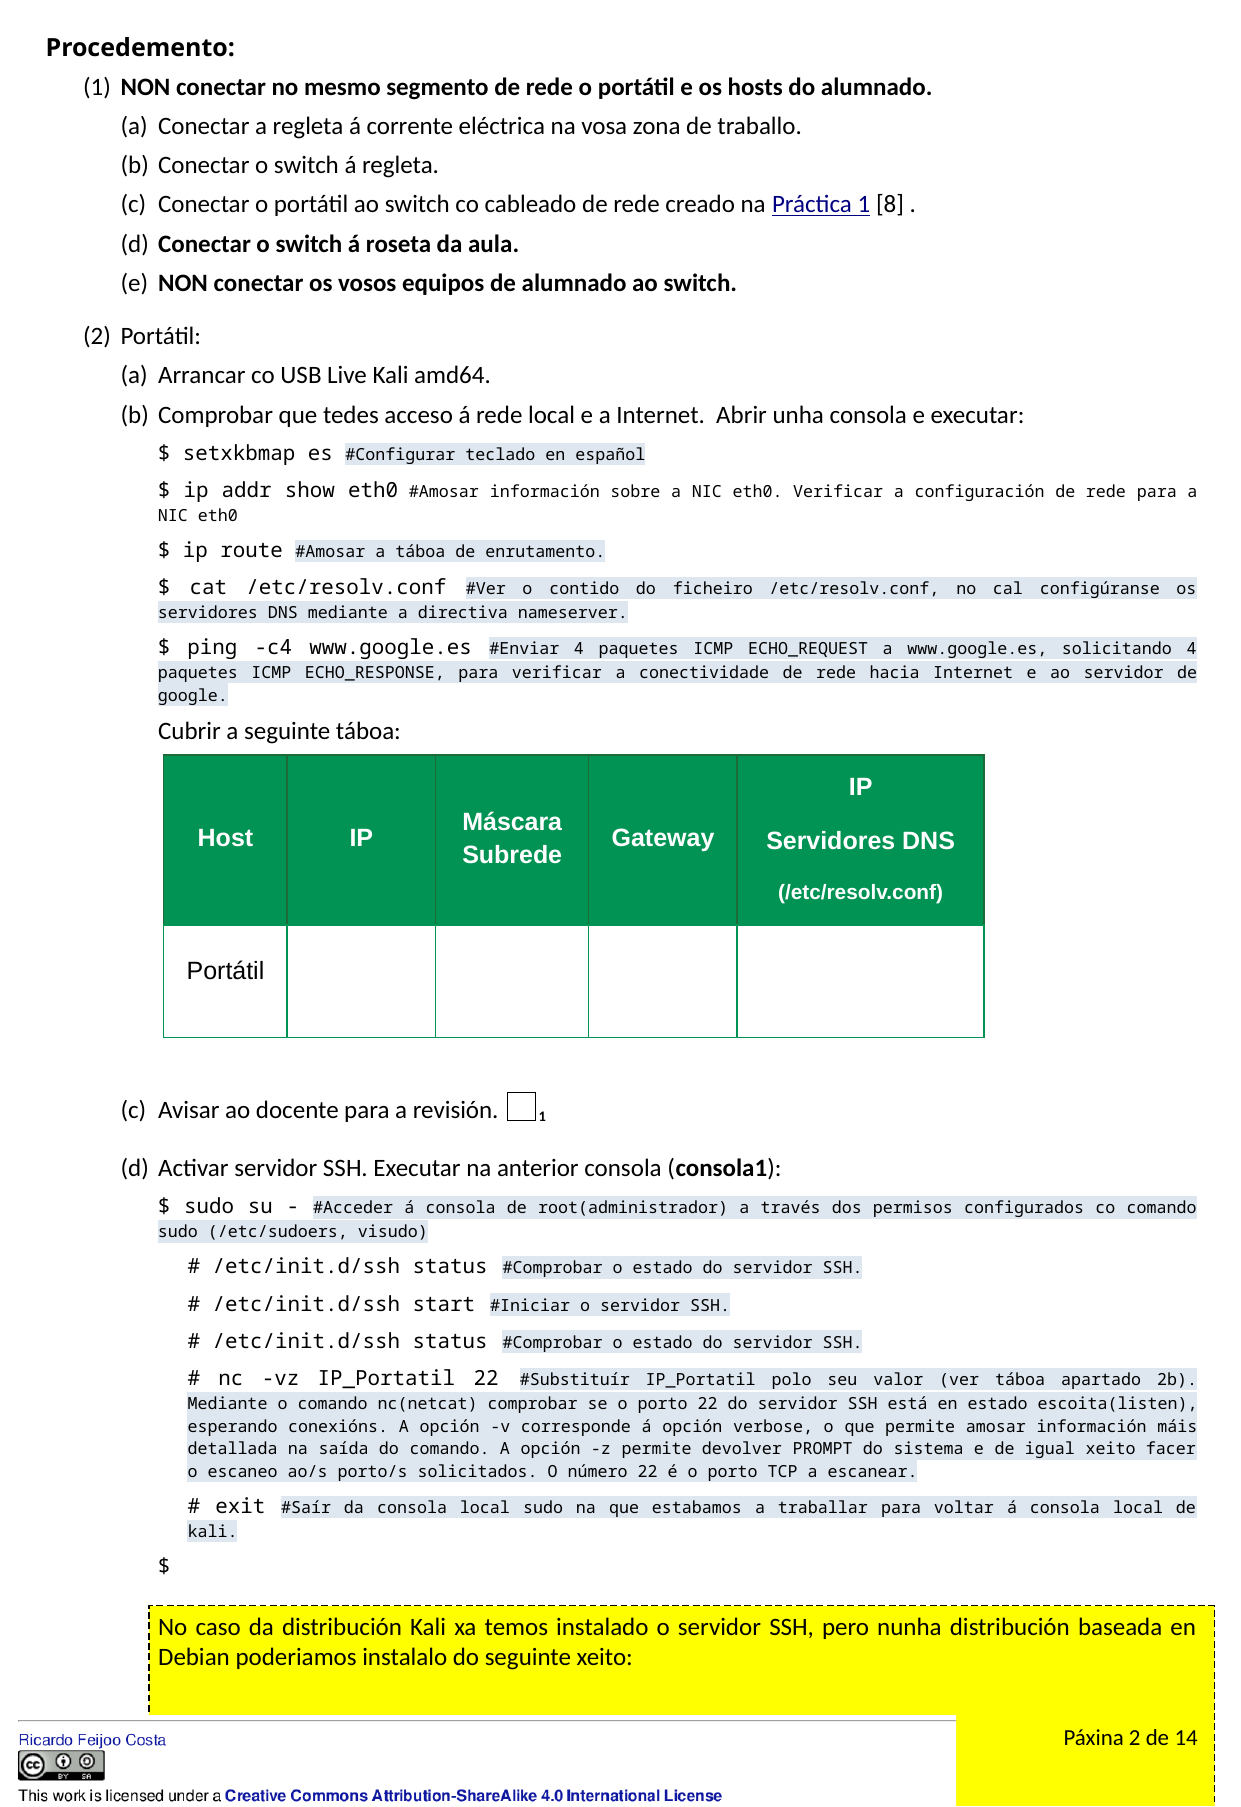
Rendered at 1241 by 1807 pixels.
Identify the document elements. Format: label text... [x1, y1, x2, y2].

table_cell [288, 926, 435, 1036]
table_cell [738, 926, 983, 1036]
list NON conectar no mesmo segmento de rede o portátil e os hosts do alumnado. [83, 71, 1197, 101]
list # nc -vz IP_Portatil 22 #Substituír IP_Portatil polo seu valor (ver táboa apartado 2b). Mediante o comando nc(netcat) comprobar se o porto 22 do servidor SSH está en estado escoita(listen), esperando conexións. A opción -v corresponde á opción verbose, o que permite amosar información máis detallada na saída do comando. A opción -z permite devolver PROMPT do sistema e de igual xeito facer o escaneo ao/s porto/s solicitados. O número 22 é o porto TCP a escanear. [152, 1363, 1197, 1482]
list $ cat /etc/resolv.conf #Ver o contido do ficheiro /etc/resolv.conf, no cal configúranse os servidores DNS mediante a directiva nameserver. [122, 572, 1197, 623]
list Conectar a regleta á corrente eléctrica na vosa zona de traballo. [120, 110, 1197, 141]
table_header Máscara Subrede [436, 756, 588, 924]
list Arrancar co USB Live Kali amd64. [120, 359, 1197, 390]
list Comprobar que tedes acceso á rede local e a Internet. Abrir unha consola e executar: [120, 399, 1197, 429]
table_header Host [164, 756, 286, 924]
picture [8, 1715, 957, 1806]
list $ sudo su - #Acceder á consola de root(administrador) a través dos permisos configurados co comando sudo (/etc/sudoers, visudo) [122, 1192, 1197, 1243]
list $ ip route #Amosar a táboa de enrutamento. [122, 535, 1197, 563]
list $ [122, 1551, 1197, 1579]
list Conectar o switch á roseta da aula. [120, 228, 1197, 258]
list # /etc/init.d/ssh start #Iniciar o servidor SSH. [152, 1289, 1197, 1317]
list $ ping -c4 www.google.es #Enviar 4 paquetes ICMP ECHO_REQUEST a www.google.es, solicitando 4 paquetes ICMP ECHO_RESPONSE, para verificar a conectividade de rede hacia Internet e ao servidor de google. [122, 632, 1197, 706]
table_cell [589, 926, 736, 1036]
list Conectar o switch á regleta. [120, 149, 1197, 180]
list # /etc/init.d/ssh status #Comprobar o estado do servidor SSH. [152, 1252, 1197, 1280]
table_header Gateway [589, 756, 736, 924]
table_cell Portátil [164, 926, 286, 1036]
table_header IP Servidores DNS (/etc/resolv.conf) [738, 756, 983, 924]
list # exit #Saír da consola local sudo na que estabamos a traballar para voltar á consola local de kali. [152, 1491, 1197, 1542]
list Portátil: [83, 320, 1197, 351]
list Avisar ao docente para a revisión. 1 [120, 1094, 1197, 1125]
list NON conectar os vosos equipos de alumnado ao switch. [120, 267, 1197, 298]
list $ setxkbmap es #Configurar teclado en español [122, 438, 1197, 466]
list Activar servidor SSH. Executar na anterior consola (consola1): [120, 1152, 1197, 1183]
text Procedemento: [45, 30, 1197, 64]
list # /etc/init.d/ssh status #Comprobar o estado do servidor SSH. [152, 1326, 1197, 1354]
list Cubrir a seguinte táboa: [120, 715, 1197, 745]
list $ ip addr show eth0 #Amosar información sobre a NIC eth0. Verificar a configuración de rede para a NIC eth0 [122, 475, 1197, 526]
table_cell [436, 926, 588, 1036]
list Conectar o portátil ao switch co cableado de rede creado na Práctica 1 [8] . [120, 188, 1197, 219]
list No caso da distribución Kali xa temos instalado o servidor SSH, pero nunha distribución baseada en Debian poderiamos instalalo do seguinte xeito: [120, 1611, 1197, 1672]
table_header IP [288, 756, 435, 924]
